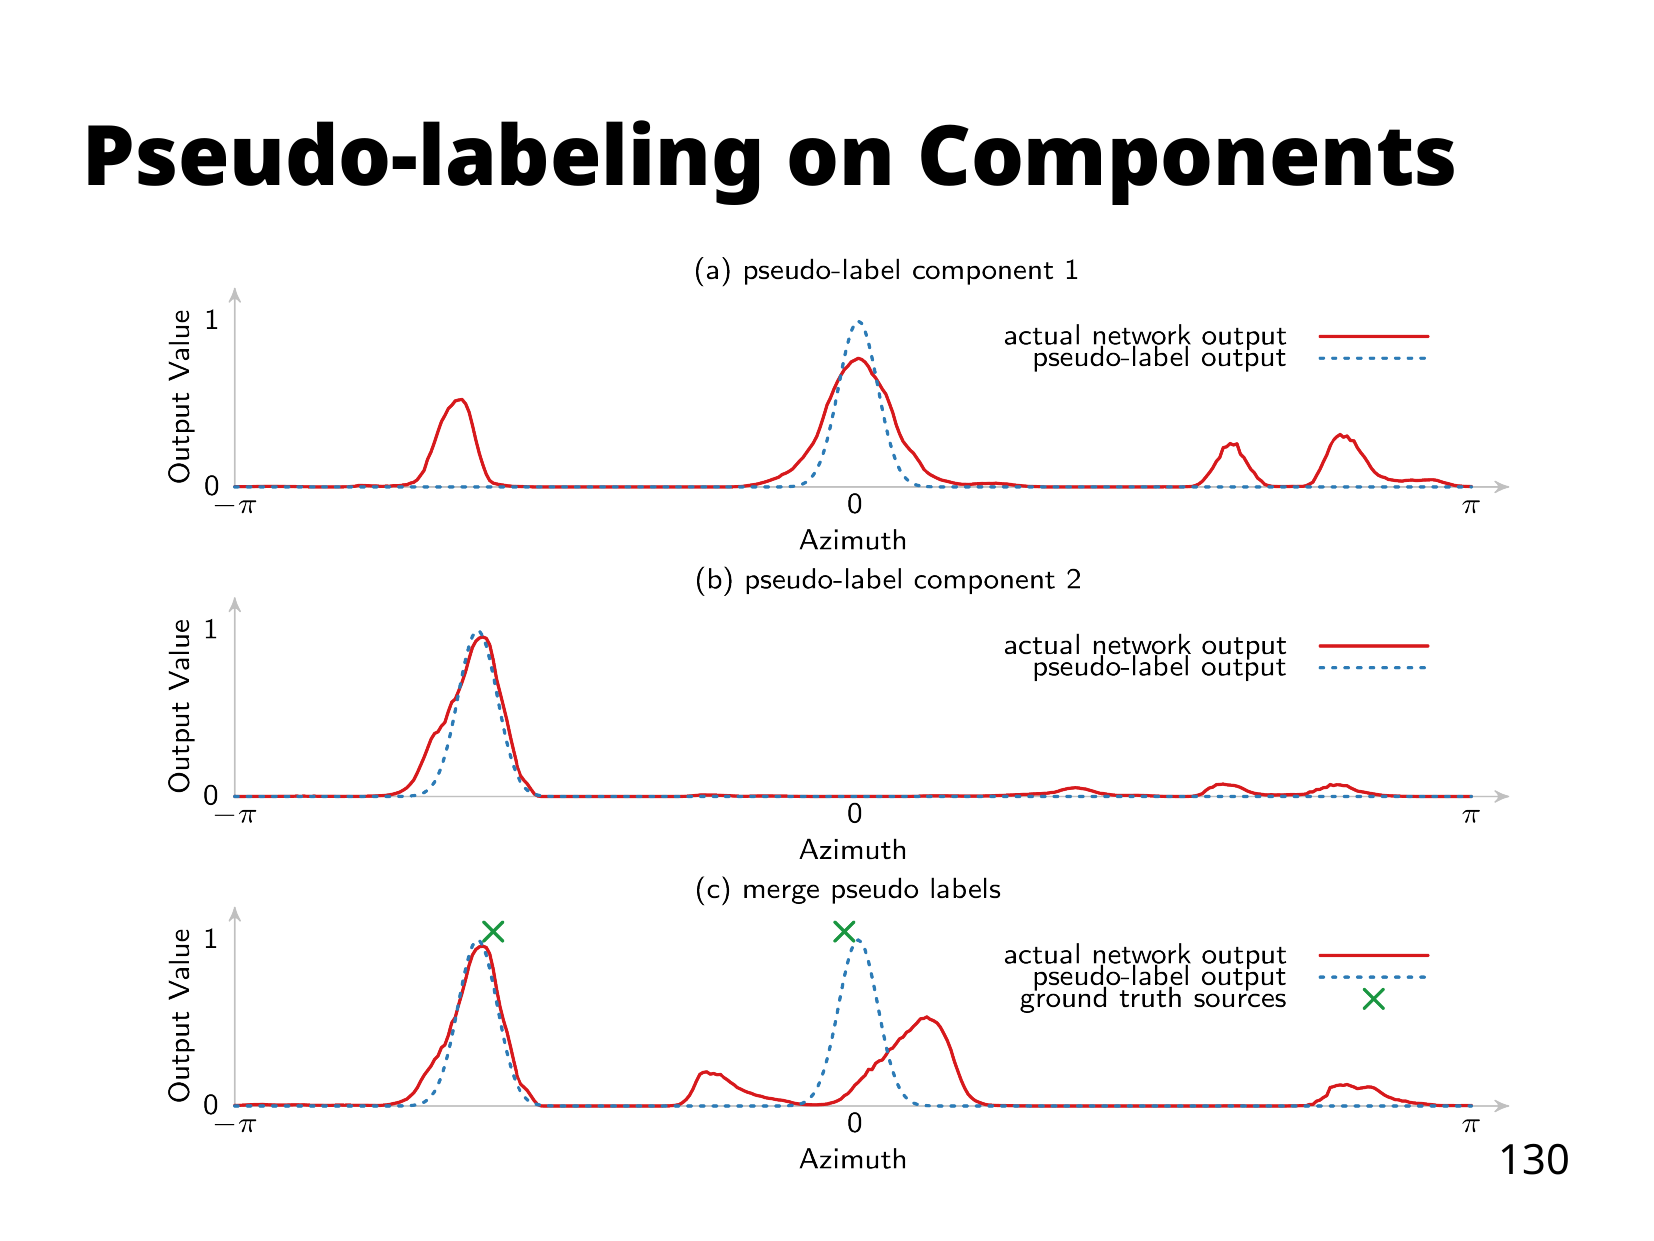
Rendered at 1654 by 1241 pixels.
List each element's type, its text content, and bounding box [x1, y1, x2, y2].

title Pseudo-labeling on Components [82, 49, 1571, 257]
picture [112, 248, 1536, 1170]
